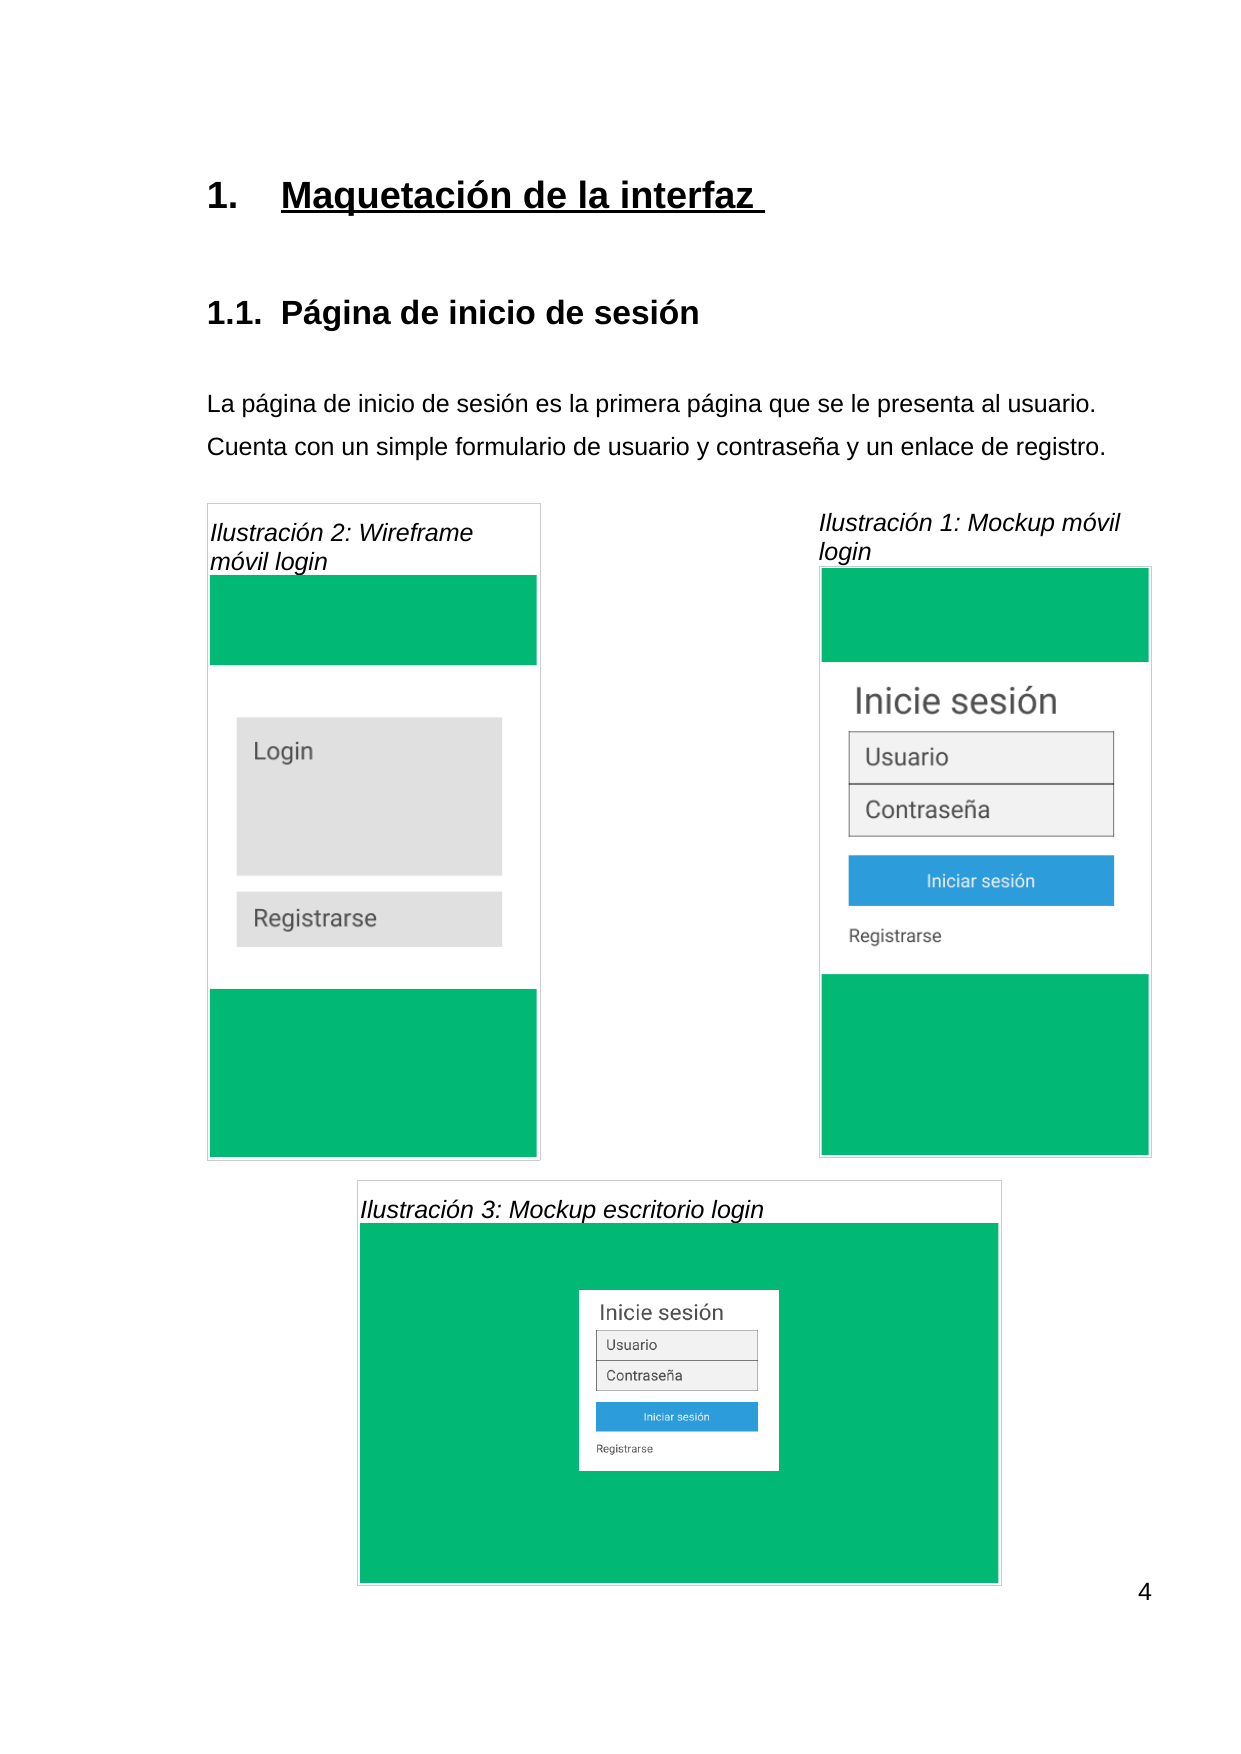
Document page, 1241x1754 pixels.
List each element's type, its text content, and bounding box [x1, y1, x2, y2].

text Ilustración 3: Mockup escritorio login [360, 1195, 998, 1223]
picture [821, 568, 1149, 1155]
subtitle Maquetación de la interfaz [207, 173, 1152, 216]
text Ilustración 1: Mockup móvil login [819, 508, 1152, 566]
subtitle Página de inicio de sesión [207, 293, 1152, 332]
text La página de inicio de sesión es la primera página que se le presenta al usuario. Cuenta con un simple formulario de usuario y contraseña y un enlace de registro. [207, 389, 1152, 461]
picture [360, 1223, 999, 1583]
text Ilustración 2: Wireframe móvil login [210, 518, 537, 575]
picture [209, 575, 537, 1157]
